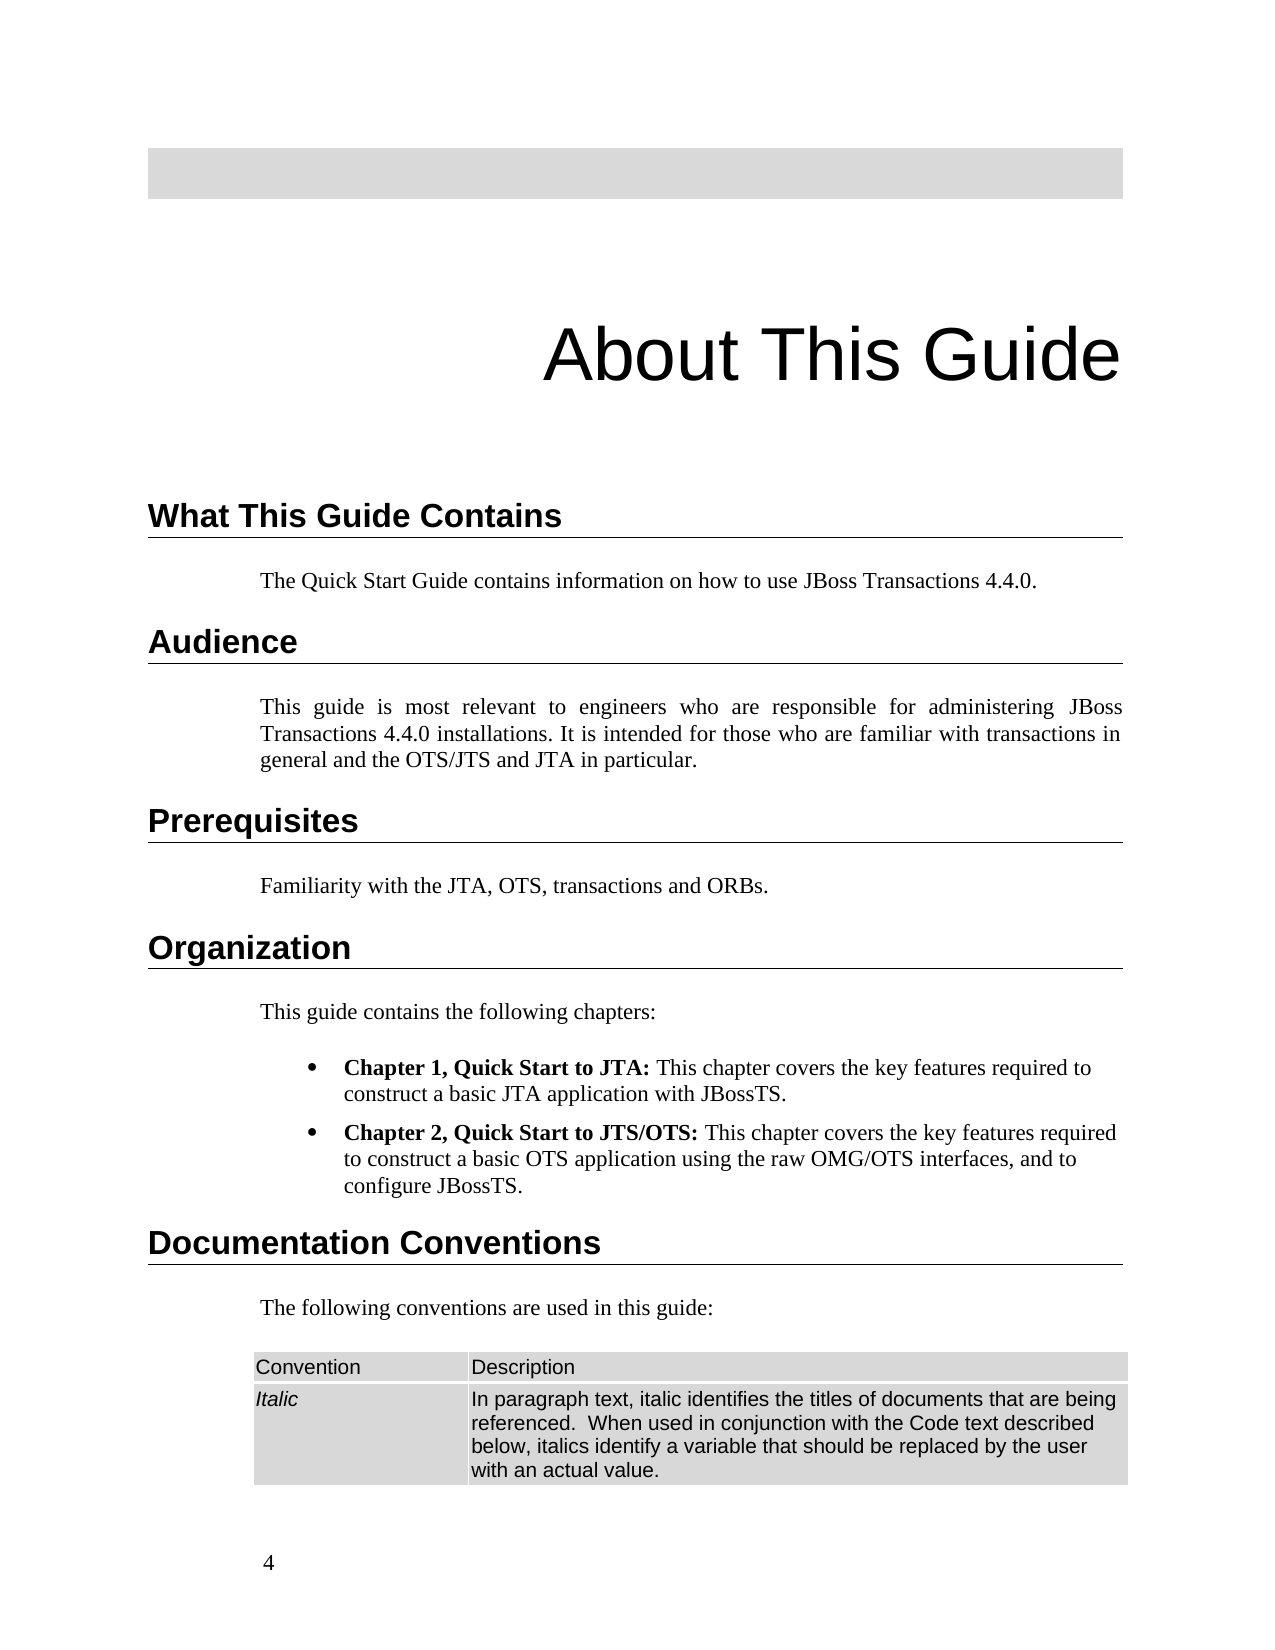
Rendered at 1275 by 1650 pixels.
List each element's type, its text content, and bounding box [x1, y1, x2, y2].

list Chapter 1, Quick Start to JTA: This chapter covers the key features required to construct a basic JTA application with JBossTS. [308, 1054, 1123, 1107]
table_header Description [469, 1352, 1128, 1381]
text Familiarity with the JTA, OTS, transactions and ORBs. [260, 872, 1123, 898]
title About This Guide [263, 224, 1123, 396]
table_cell In paragraph text, italic identifies the titles of documents that are being referenced. When used in conjunction with the Code text described below, italics identify a variable that should be replaced by the user with an actual value. [469, 1384, 1128, 1485]
subtitle Audience [148, 622, 1123, 663]
subtitle What This Guide Contains [148, 496, 1123, 537]
list Chapter 2, Quick Start to JTS/OTS: This chapter covers the key features required to construct a basic OTS application using the raw OMG/OTS interfaces, and to configure JBossTS. [308, 1119, 1123, 1198]
table_header Convention [254, 1352, 468, 1381]
text This guide is most relevant to engineers who are responsible for administering JBoss Transactions 4.4.0 installations. It is intended for those who are familiar with transactions in general and the OTS/JTS and JTA in particular. [260, 693, 1123, 772]
text This guide contains the following chapters: [260, 998, 1123, 1025]
subtitle Documentation Conventions [148, 1223, 1123, 1264]
subtitle Organization [148, 928, 1123, 968]
text The Quick Start Guide contains information on how to use JBoss Transactions 4.4.0. [260, 567, 1123, 593]
subtitle Prerequisites [148, 801, 1123, 842]
text The following conventions are used in this guide: [260, 1294, 1123, 1320]
table_cell Italic [254, 1384, 468, 1485]
